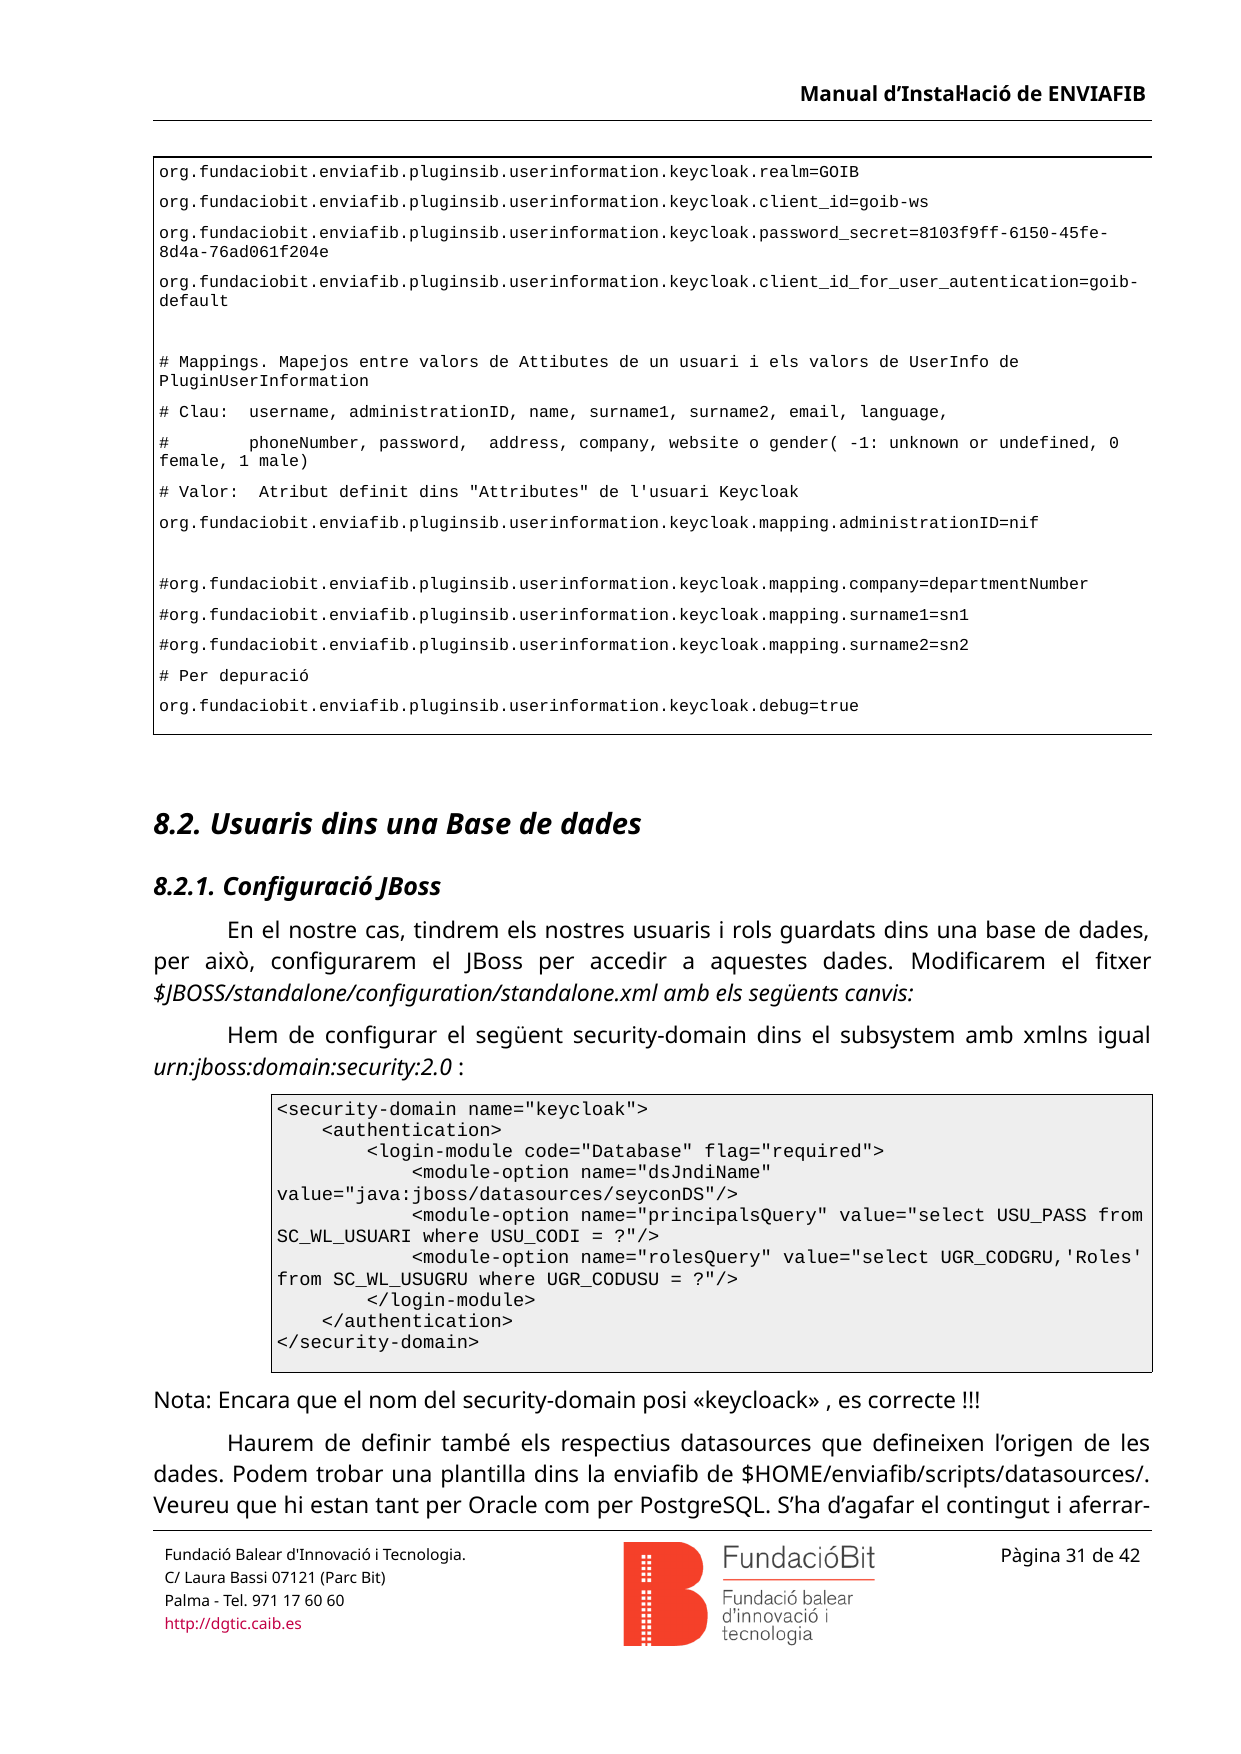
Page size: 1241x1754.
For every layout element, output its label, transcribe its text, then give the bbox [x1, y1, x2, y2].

text Hem de configurar el següent security-domain dins el subsystem amb xmlns igual urn:jboss:domain:security:2.0 : [153, 1019, 1152, 1082]
table_header org.fundaciobit.enviafib.pluginsib.userinformation.keycloak.realm=GOIB org.fundaciobit.enviafib.pluginsib.userinformation.keycloak.client_id=goib-ws org.fundaciobit.enviafib.pluginsib.userinformation.keycloak.password_secret=8103f9ff-6150-45fe-8d4a-76ad061f204e org.fundaciobit.enviafib.pluginsib.userinformation.keycloak.client_id_for_user_autentication=goib-default # Mappings. Mapejos entre valors de Attibutes de un usuari i els valors de UserInfo de PluginUserInformation # Clau: username, administrationID, name, surname1, surname2, email, language, # phoneNumber, password, address, company, website o gender( -1: unknown or undefined, 0 female, 1 male) # Valor: Atribut definit dins "Attributes" de l'usuari Keycloak org.fundaciobit.enviafib.pluginsib.userinformation.keycloak.mapping.administrationID=nif #org.fundaciobit.enviafib.pluginsib.userinformation.keycloak.mapping.company=departmentNumber #org.fundaciobit.enviafib.pluginsib.userinformation.keycloak.mapping.surname1=sn1 #org.fundaciobit.enviafib.pluginsib.userinformation.keycloak.mapping.surname2=sn2 # Per depuració org.fundaciobit.enviafib.pluginsib.userinformation.keycloak.debug=true [154, 158, 1152, 734]
subtitle Usuaris dins una Base de dades [153, 803, 1152, 843]
text En el nostre cas, tindrem els nostres usuaris i rols guardats dins una base de dades, per això, configurarem el JBoss per accedir a aquestes dades. Modificarem el fitxer $JBOSS/standalone/configuration/standalone.xml amb els següents canvis: [153, 914, 1152, 1008]
text Nota: Encara que el nom del security-domain posi «keycloack» , es correcte !!! [153, 1384, 1152, 1415]
table_header <security-domain name="keycloak"> <authentication> <login-module code="Database" flag="required"> <module-option name="dsJndiName" value="java:jboss/datasources/seyconDS"/> <module-option name="principalsQuery" value="select USU_PASS from SC_WL_USUARI where USU_CODI = ?"/> <module-option name="rolesQuery" value="select UGR_CODGRU,'Roles' from SC_WL_USUGRU where UGR_CODUSU = ?"/> </login-module> </authentication> </security-domain> [272, 1095, 1152, 1372]
picture [623, 1542, 875, 1646]
text Haurem de definir també els respectius datasources que defineixen l’origen de les dades. Podem trobar una plantilla dins la enviafib de $HOME/enviafib/scripts/datasources/. Veureu que hi estan tant per Oracle com per PostgreSQL. S’ha d’agafar el contingut i aferrar- [153, 1427, 1152, 1521]
subtitle Configuració JBoss [153, 868, 1152, 902]
